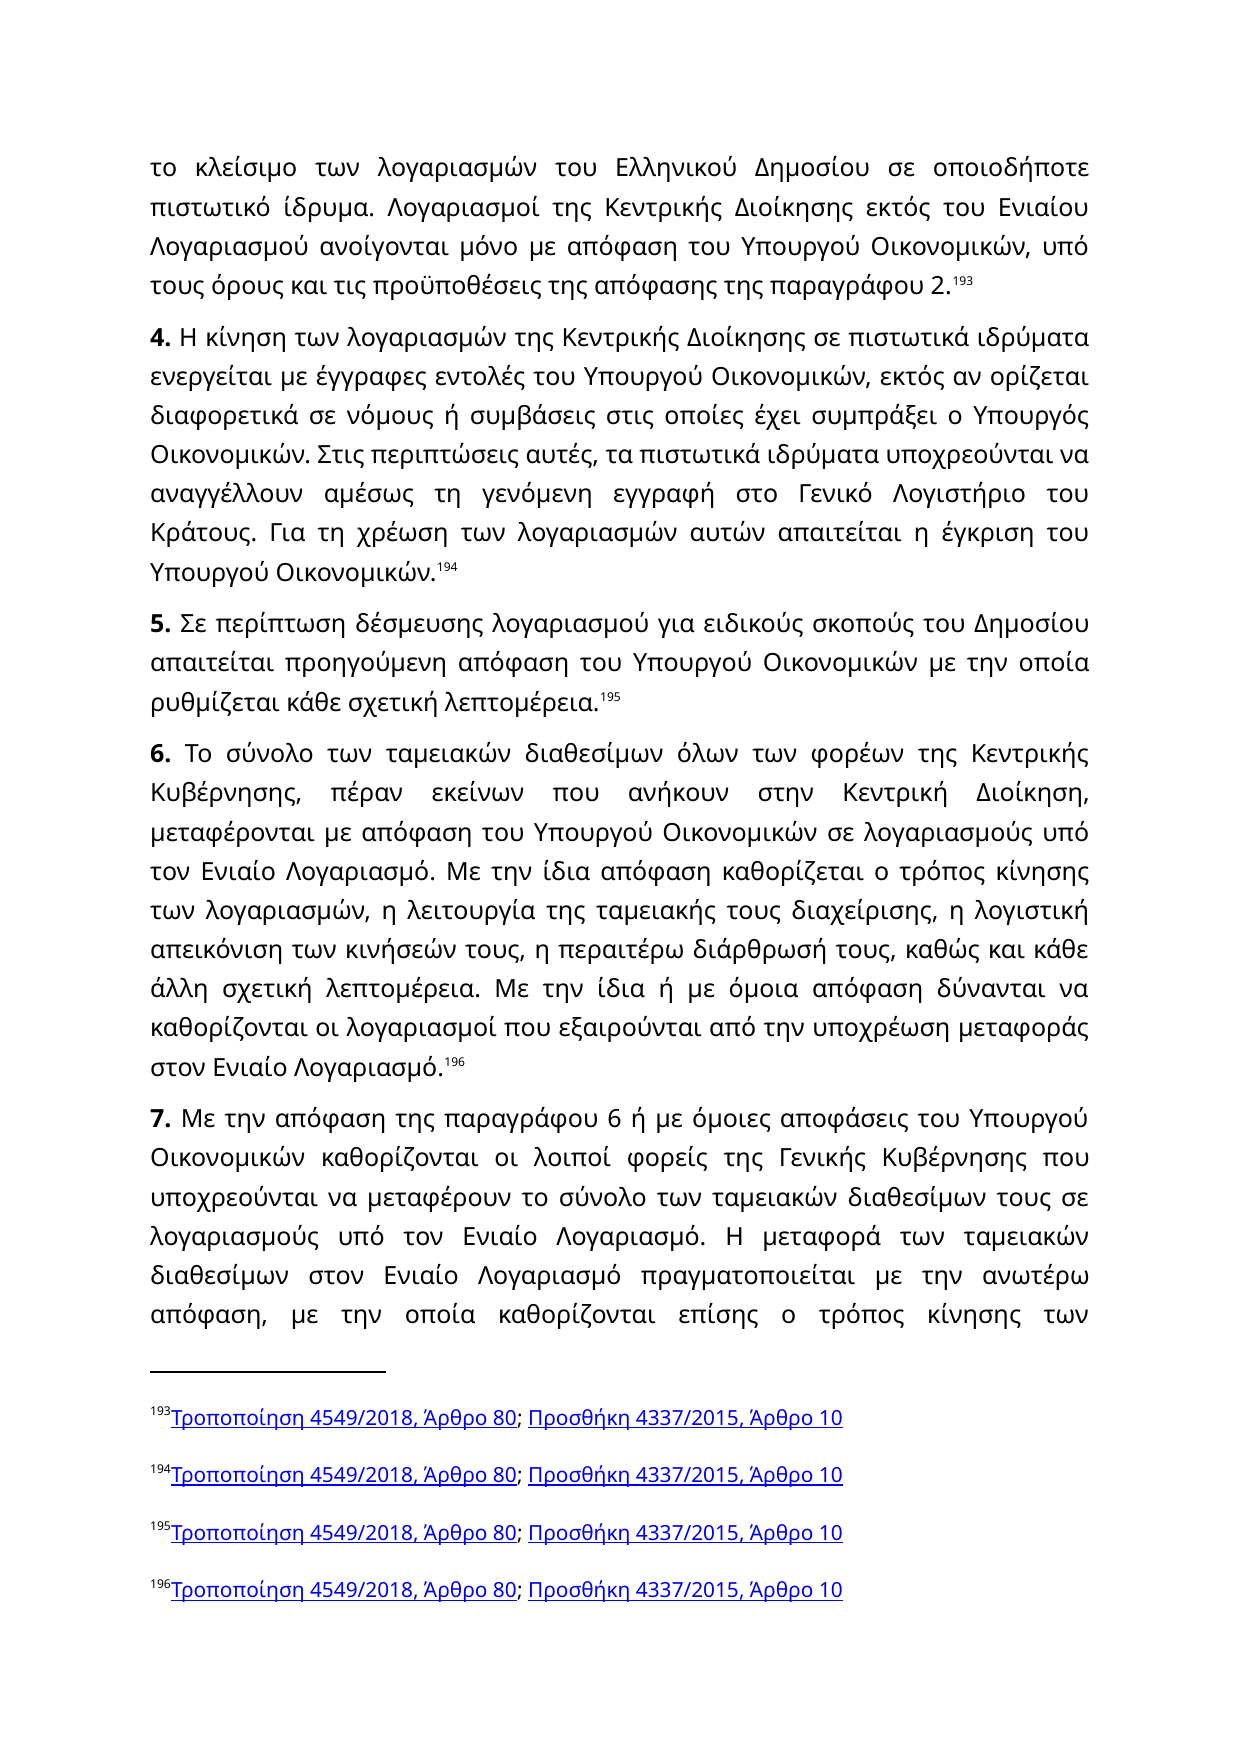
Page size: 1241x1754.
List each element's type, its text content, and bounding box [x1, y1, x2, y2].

text 4. Η κίνηση των λογαριασμών της Κεντρικής Διοίκησης σε πιστωτικά ιδρύματα ενεργείται με έγγραφες εντολές του Υπουργού Οικονομικών, εκτός αν ορίζεται διαφορετικά σε νόμους ή συμβάσεις στις οποίες έχει συμπράξει ο Υπουργός Οικονομικών. Στις περιπτώσεις αυτές, τα πιστωτικά ιδρύματα υποχρεούνται να αναγγέλλουν αμέσως τη γενόμενη εγγραφή στο Γενικό Λογιστήριο του Κράτους. Για τη χρέωση των λογαριασμών αυτών απαιτείται η έγκριση του Υπουργού Οικονομικών. [150, 319, 1090, 588]
text 6. Το σύνολο των ταμειακών διαθεσίμων όλων των φορέων της Κεντρικής Κυβέρνησης, πέραν εκείνων που ανήκουν στην Κεντρική Διοίκηση, μεταφέρονται με απόφαση του Υπουργού Οικονομικών σε λογαριασμούς υπό τον Ενιαίο Λογαριασμό. Με την ίδια απόφαση καθορίζεται ο τρόπος κίνησης των λογαριασμών, η λειτουργία της ταμειακής τους διαχείρισης, η λογιστική απεικόνιση των κινήσεών τους, η περαιτέρω διάρθρωσή τους, καθώς και κάθε άλλη σχετική λεπτομέρεια. Με την ίδια ή με όμοια απόφαση δύνανται να καθορίζονται οι λογαριασμοί που εξαιρούνται από την υποχρέωση μεταφοράς στον Ενιαίο Λογαριασμό. [150, 736, 1090, 1083]
text Τροποποίηση 4549/2018, Άρθρο 80; Προσθήκη 4337/2015, Άρθρο 10 [150, 1576, 1090, 1604]
text το κλείσιμο των λογαριασμών του Ελληνικού Δημοσίου σε οποιοδήποτε πιστωτικό ίδρυμα. Λογαριασμοί της Κεντρικής Διοίκησης εκτός του Ενιαίου Λογαριασμού ανοίγονται μόνο με απόφαση του Υπουργού Οικονομικών, υπό τους όρους και τις προϋποθέσεις της απόφασης της παραγράφου 2. [150, 150, 1090, 302]
text Τροποποίηση 4549/2018, Άρθρο 80; Προσθήκη 4337/2015, Άρθρο 10 [150, 1403, 1090, 1431]
text Τροποποίηση 4549/2018, Άρθρο 80; Προσθήκη 4337/2015, Άρθρο 10 [150, 1460, 1090, 1489]
text Τροποποίηση 4549/2018, Άρθρο 80; Προσθήκη 4337/2015, Άρθρο 10 [150, 1518, 1090, 1546]
text 7. Με την απόφαση της παραγράφου 6 ή με όμοιες αποφάσεις του Υπουργού Οικονομικών καθορίζονται οι λοιποί φορείς της Γενικής Κυβέρνησης που υποχρεούνται να μεταφέρουν το σύνολο των ταμειακών διαθεσίμων τους σε λογαριασμούς υπό τον Ενιαίο Λογαριασμό. Η μεταφορά των ταμειακών διαθεσίμων στον Ενιαίο Λογαριασμό πραγματοποιείται με την ανωτέρω απόφαση, με την οποία καθορίζονται επίσης ο τρόπος κίνησης των [150, 1101, 1090, 1331]
text 5. Σε περίπτωση δέσμευσης λογαριασμού για ειδικούς σκοπούς του Δημοσίου απαιτείται προηγούμενη απόφαση του Υπουργού Οικονομικών με την οποία ρυθμίζεται κάθε σχετική λεπτομέρεια. [150, 606, 1090, 718]
